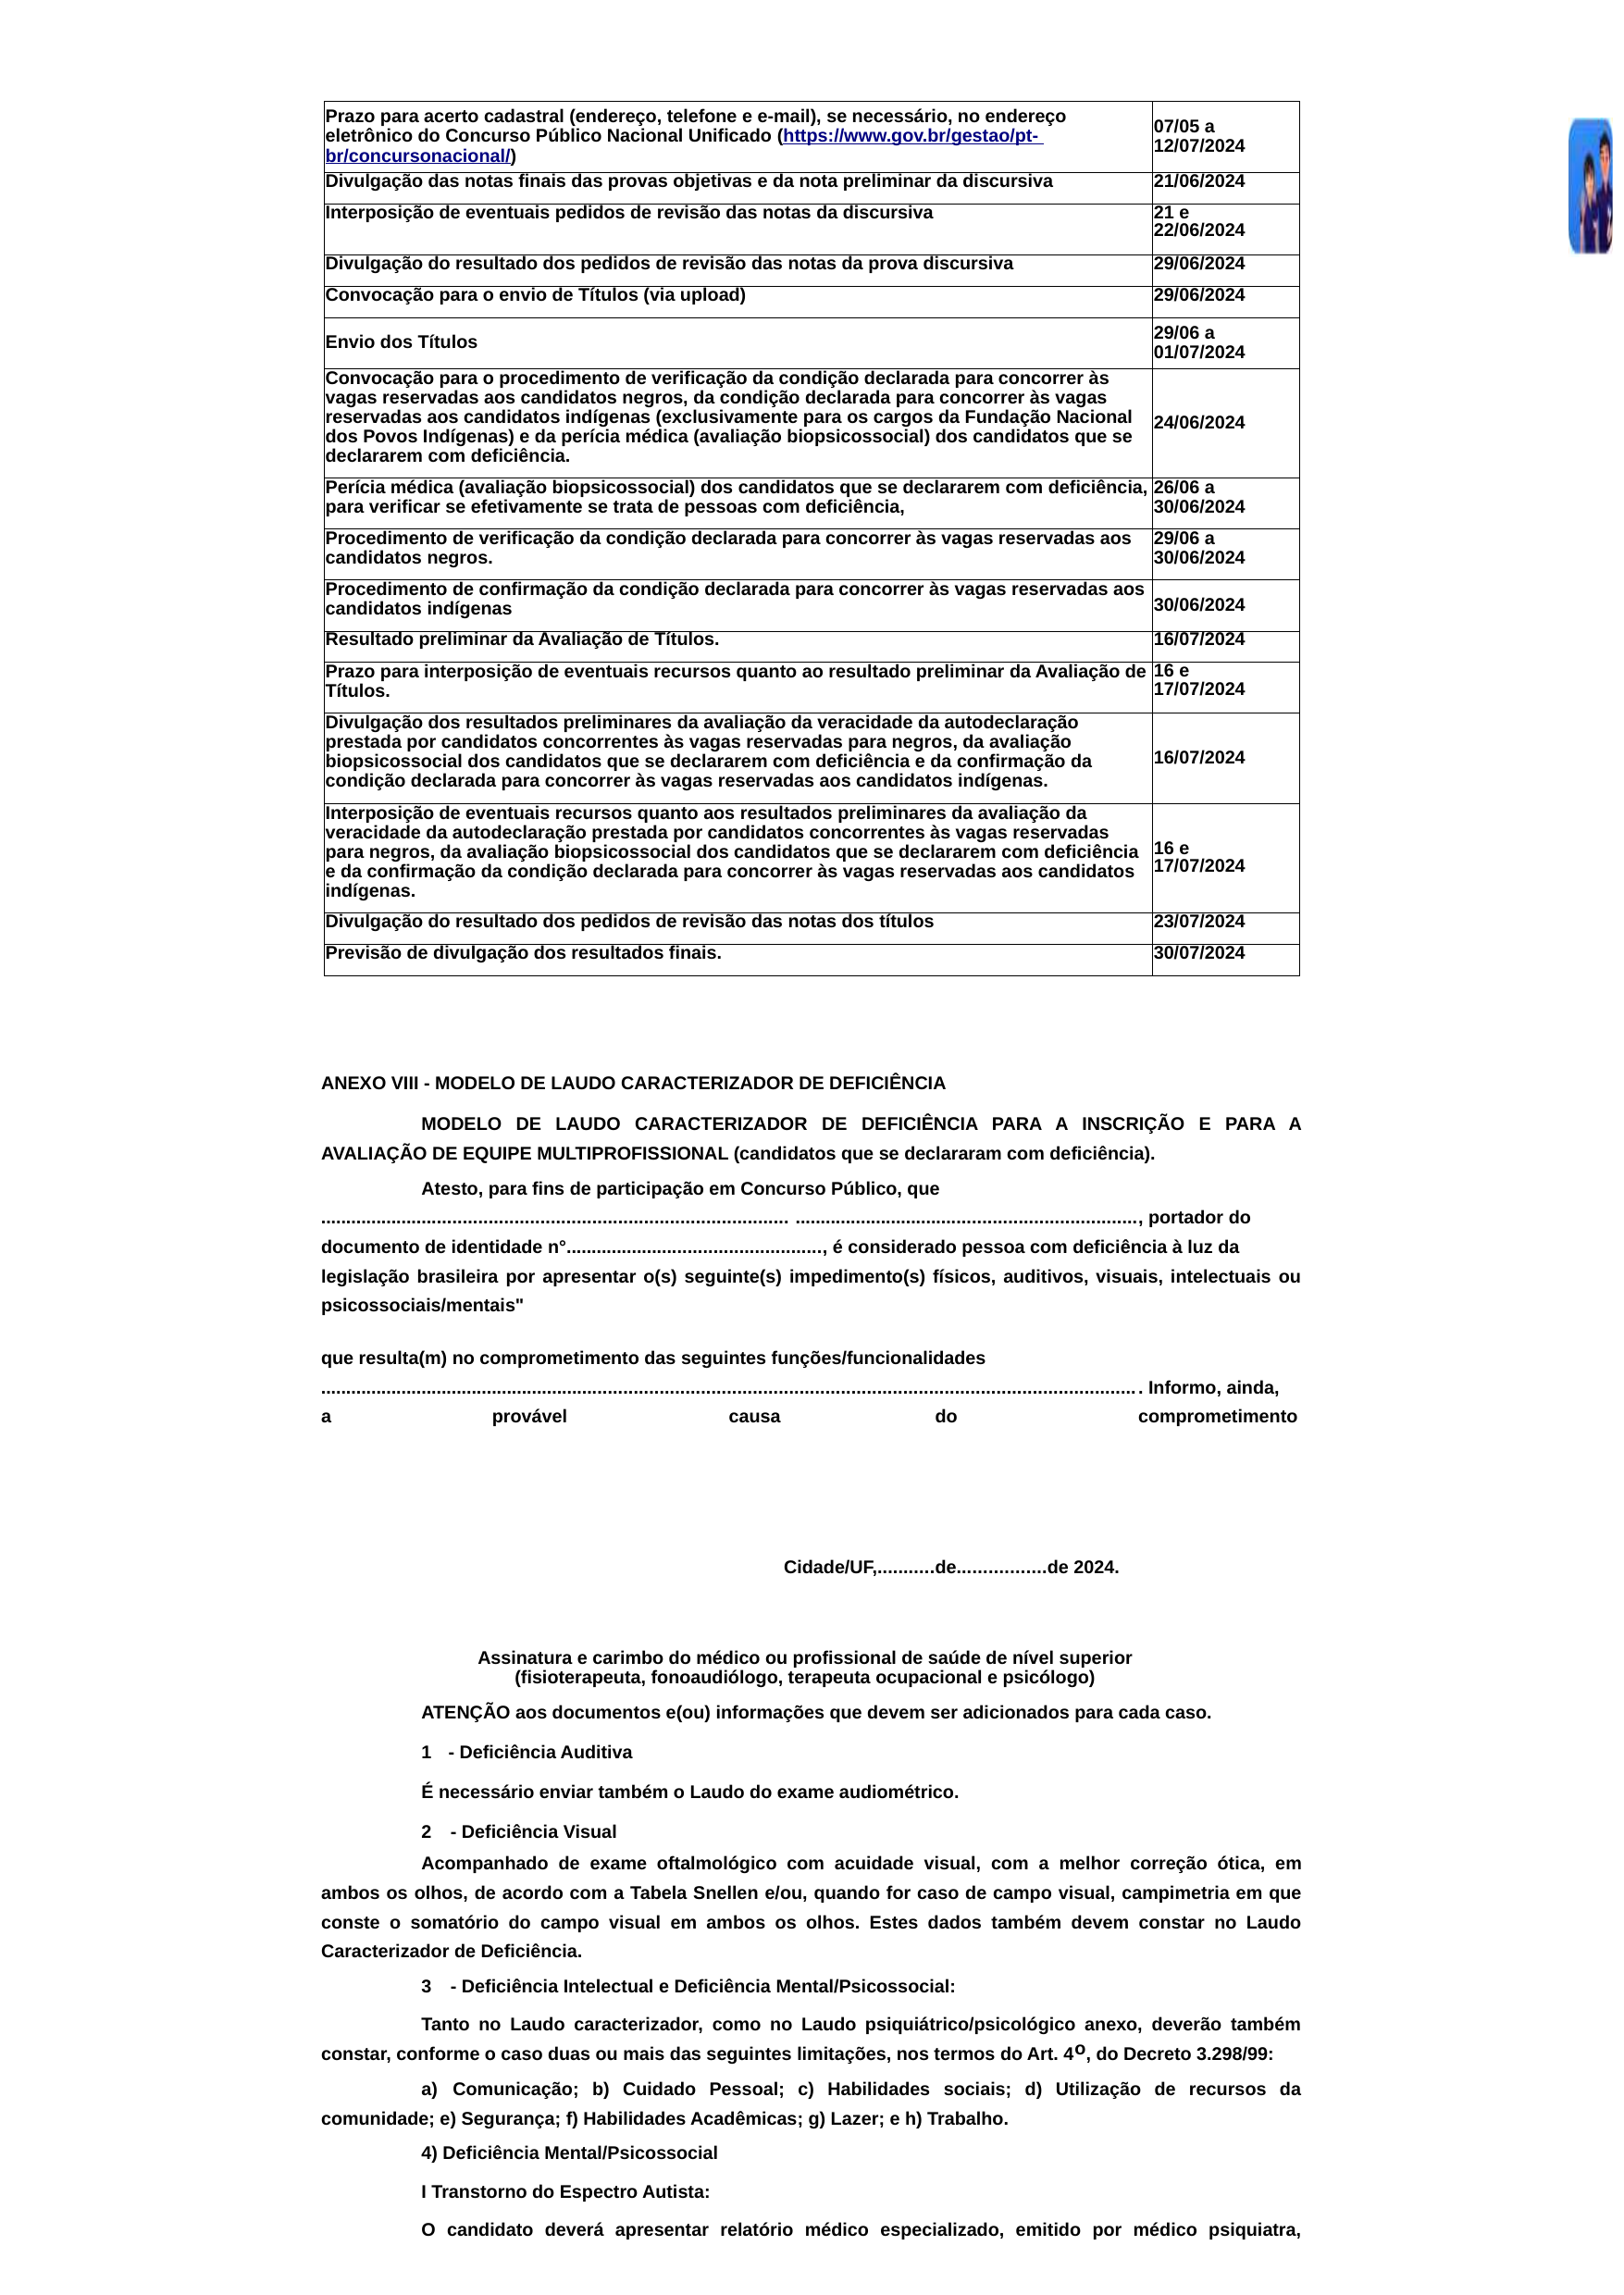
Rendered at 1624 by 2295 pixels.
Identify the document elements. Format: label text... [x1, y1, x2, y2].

table_cell Divulgação dos resultados preliminares da avaliação da veracidade da autodeclaração prestada por candidatos concorrentes às vagas reservadas para negros, da avaliação biopsicossocial dos candidatos que se declararem com deficiência e da confirmação da condição declarada para concorrer às vagas reservadas aos candidatos indígenas. [325, 713, 1152, 803]
text Cidade/UF, de de 2024. [784, 1559, 1303, 1578]
table_cell 29/06/2024 [1153, 287, 1299, 317]
table_cell Prazo para interposição de eventuais recursos quanto ao resultado preliminar da Avaliação de Títulos. [325, 663, 1152, 713]
table_cell 16/07/2024 [1153, 632, 1299, 662]
table_cell Divulgação das notas finais das provas objetivas e da nota preliminar da discursiva [325, 173, 1152, 203]
table_cell Previsão de divulgação dos resultados finais. [325, 945, 1152, 975]
table_cell Resultado preliminar da Avaliação de Títulos. [325, 632, 1152, 662]
table_cell 21 e 22/06/2024 [1153, 205, 1299, 254]
text que resulta(m) no comprometimento das seguintes funções/funcionalidades [321, 1341, 1303, 1371]
text , portador do [321, 1201, 1303, 1230]
table_cell 29/06 a 01/07/2024 [1153, 318, 1299, 368]
text ANEXO VIII - MODELO DE LAUDO CARACTERIZADOR DE DEFICIÊNCIA [321, 1074, 1303, 1093]
table_cell 16 e 17/07/2024 [1153, 804, 1299, 912]
table_cell 16/07/2024 [1153, 713, 1299, 803]
table_cell Divulgação do resultado dos pedidos de revisão das notas dos títulos [325, 913, 1152, 944]
table_cell Interposição de eventuais pedidos de revisão das notas da discursiva [325, 205, 1152, 254]
text É necessário enviar também o Laudo do exame audiométrico. [321, 1767, 1303, 1806]
table_cell Perícia médica (avaliação biopsicossocial) dos candidatos que se declararem com deficiência, para verificar se efetivamente se trata de pessoas com deficiência, [325, 478, 1152, 528]
text Assinatura e carimbo do médico ou profissional de saúde de nível superior (fisioterapeuta, fonoaudiólogo, terapeuta ocupacional e psicólogo) [321, 1648, 1289, 1687]
list Comunicação; b) Cuidado Pessoal; c) Habilidades sociais; d) Utilização de recursos da comunidade; e) Segurança; f) Habilidades Acadêmicas; g) Lazer; e h) Trabalho. [321, 2072, 1303, 2130]
text O candidato deverá apresentar relatório médico especializado, emitido por médico psiquiatra, [321, 2213, 1303, 2241]
text a provável causa do comprometimento [321, 1400, 1303, 1429]
table_cell Procedimento de confirmação da condição declarada para concorrer às vagas reservadas aos candidatos indígenas [325, 580, 1152, 630]
table_cell Procedimento de verificação da condição declarada para concorrer às vagas reservadas aos candidatos negros. [325, 529, 1152, 579]
text MODELO DE LAUDO CARACTERIZADOR DE DEFICIÊNCIA PARA A INSCRIÇÃO E PARA A AVALIAÇÃO DE EQUIPE MULTIPROFISSIONAL (candidatos que se declararam com deficiência). [321, 1107, 1303, 1166]
table_header 07/05 a 12/07/2024 [1153, 102, 1299, 172]
text 4) Deficiência Mental/Psicossocial [321, 2145, 1303, 2164]
table_cell Envio dos Títulos [325, 318, 1152, 368]
text legislação brasileira por apresentar o(s) seguinte(s) impedimento(s) físicos, auditivos, visuais, intelectuais ou psicossociais/mentais" [321, 1259, 1303, 1318]
text . Informo, ainda, [321, 1371, 1303, 1400]
text documento de identidade n° , é considerado pessoa com deficiência à luz da [321, 1230, 1303, 1259]
text Atesto, para fins de participação em Concurso Público, que [321, 1172, 1303, 1201]
table_cell Convocação para o envio de Títulos (via upload) [325, 287, 1152, 317]
table_cell 29/06/2024 [1153, 255, 1299, 286]
table_cell Divulgação do resultado dos pedidos de revisão das notas da prova discursiva [325, 255, 1152, 286]
table_cell 30/07/2024 [1153, 945, 1299, 975]
table_cell Interposição de eventuais recursos quanto aos resultados preliminares da avaliação da veracidade da autodeclaração prestada por candidatos concorrentes às vagas reservadas para negros, da avaliação biopsicossocial dos candidatos que se declararem com deficiência e da confirmação da condição declarada para concorrer às vagas reservadas aos candidatos indígenas. [325, 804, 1152, 912]
text I Transtorno do Espectro Autista: [321, 2183, 1303, 2202]
table_header Prazo para acerto cadastral (endereço, telefone e e-mail), se necessário, no endereço eletrônico do Concurso Público Nacional Unificado (https://www.gov.br/gestao/pt- br/concursonacional/) [325, 102, 1152, 172]
table_cell 24/06/2024 [1153, 369, 1299, 478]
table_cell 23/07/2024 [1153, 913, 1299, 944]
table_cell 16 e 17/07/2024 [1153, 663, 1299, 713]
list - Deficiência Visual [321, 1806, 1303, 1846]
text ATENÇÃO aos documentos e(ou) informações que devem ser adicionados para cada caso. [321, 1687, 1303, 1727]
list - Deficiência Intelectual e Deficiência Mental/Psicossocial: [321, 1979, 1303, 1997]
table_cell 30/06/2024 [1153, 580, 1299, 630]
text Tanto no Laudo caracterizador, como no Laudo psiquiátrico/psicológico anexo, deverão também constar, conforme o caso duas ou mais das seguintes limitações, nos termos do Art. 4o, do Decreto 3.298/99: [321, 2007, 1303, 2066]
table_cell Convocação para o procedimento de verificação da condição declarada para concorrer às vagas reservadas aos candidatos negros, da condição declarada para concorrer às vagas reservadas aos candidatos indígenas (exclusivamente para os cargos da Fundação Nacional dos Povos Indígenas) e da perícia médica (avaliação biopsicossocial) dos candidatos que se declararem com deficiência. [325, 369, 1152, 478]
table_cell 26/06 a 30/06/2024 [1153, 478, 1299, 528]
list - Deficiência Auditiva [321, 1727, 1303, 1767]
table_cell 29/06 a 30/06/2024 [1153, 529, 1299, 579]
text Acompanhado de exame oftalmológico com acuidade visual, com a melhor correção ótica, em ambos os olhos, de acordo com a Tabela Snellen e/ou, quando for caso de campo visual, campimetria em que conste o somatório do campo visual em ambos os olhos. Estes dados também devem constar no Laudo Caracterizador de Deficiência. [321, 1846, 1303, 1964]
table_cell 21/06/2024 [1153, 173, 1299, 203]
